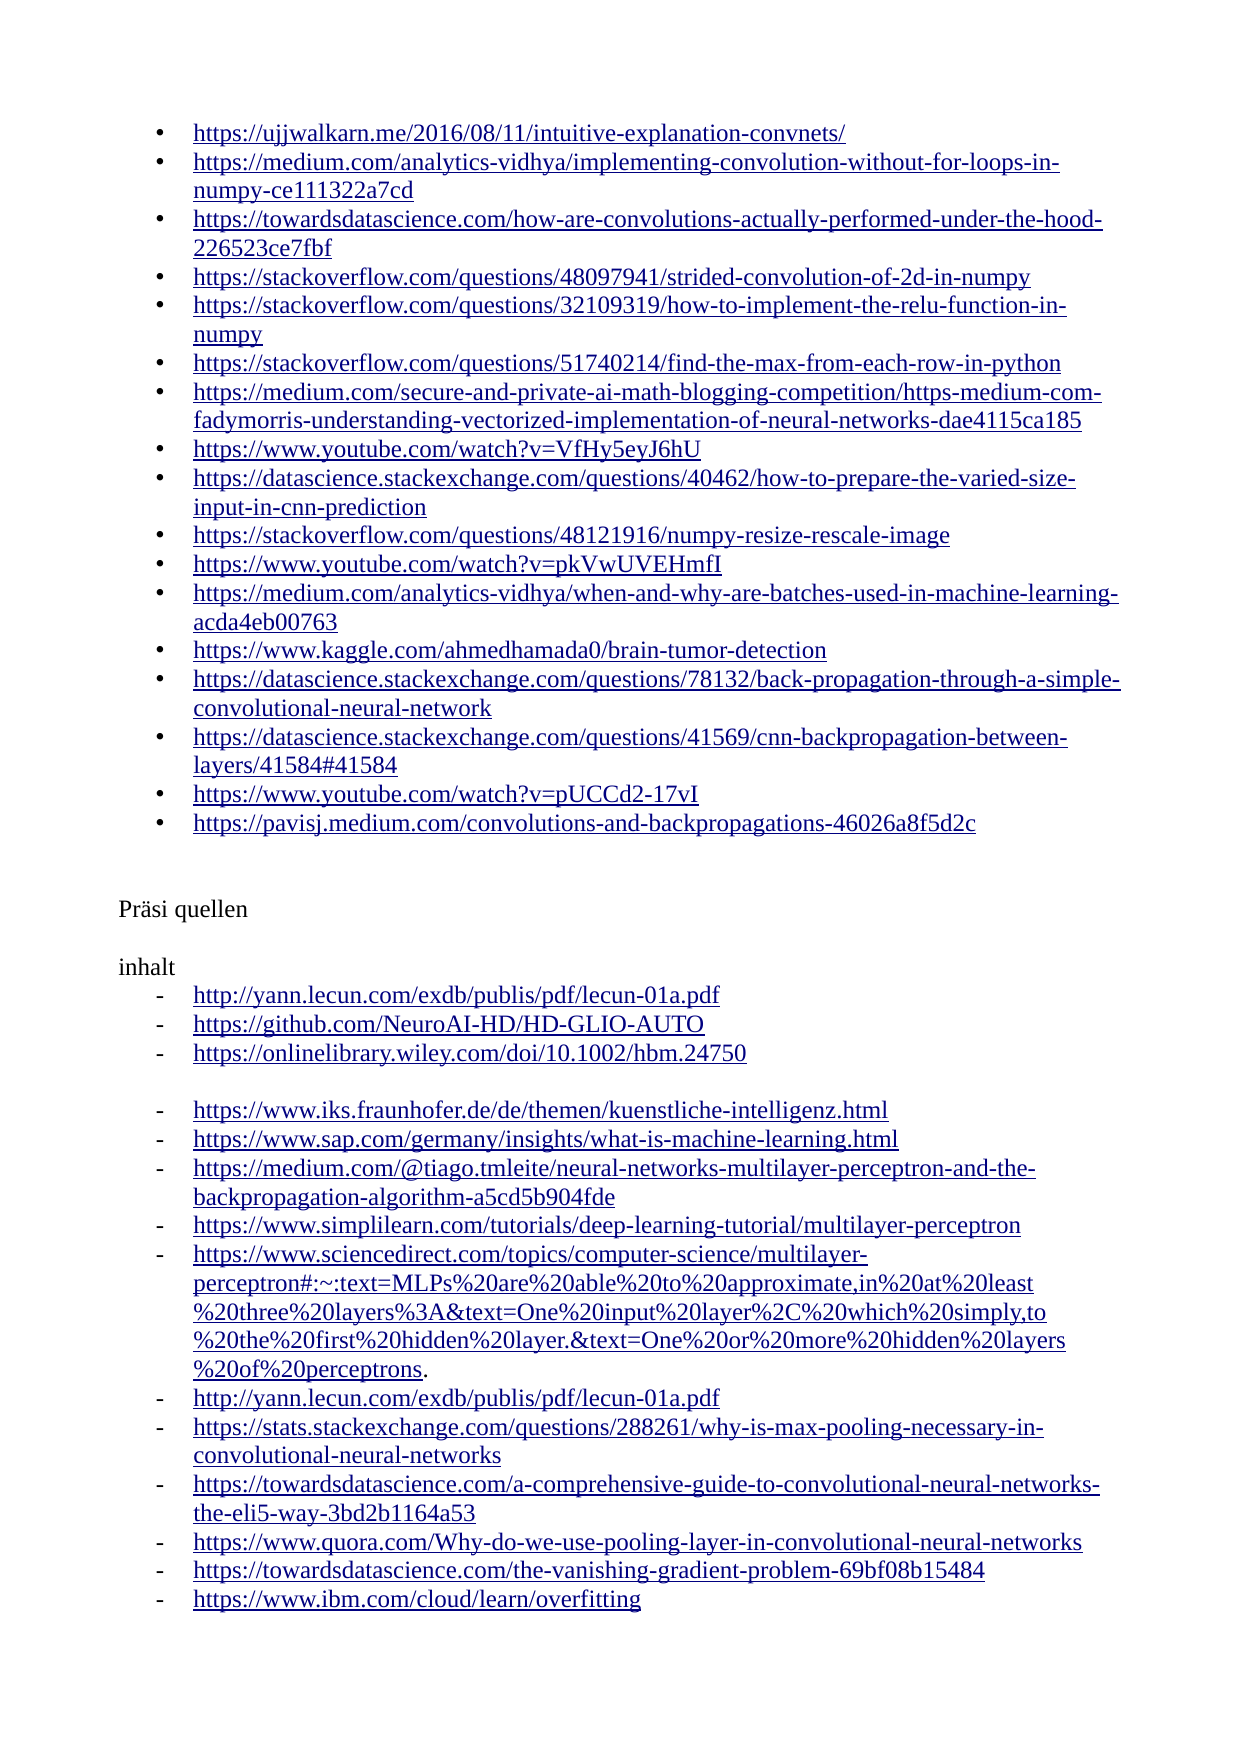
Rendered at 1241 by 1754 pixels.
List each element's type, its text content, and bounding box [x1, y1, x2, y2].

text inhalt [118, 952, 1122, 981]
list https://www.youtube.com/watch?v=pkVwUVEHmfI [156, 549, 1122, 578]
list https://www.simplilearn.com/tutorials/deep-learning-tutorial/multilayer-perceptron [156, 1211, 1122, 1239]
list https://towardsdatascience.com/how-are-convolutions-actually-performed-under-the-hood-226523ce7fbf [156, 204, 1122, 262]
list https://medium.com/analytics-vidhya/implementing-convolution-without-for-loops-in-numpy-ce111322a7cd [156, 147, 1122, 204]
list https://stackoverflow.com/questions/48097941/strided-convolution-of-2d-in-numpy [156, 262, 1122, 291]
list https://github.com/NeuroAI-HD/HD-GLIO-AUTO [156, 1009, 1122, 1038]
list https://medium.com/analytics-vidhya/when-and-why-are-batches-used-in-machine-learning-acda4eb00763 [156, 578, 1122, 636]
list https://www.youtube.com/watch?v=VfHy5eyJ6hU [156, 434, 1122, 463]
list https://stackoverflow.com/questions/32109319/how-to-implement-the-relu-function-in-numpy [156, 291, 1122, 348]
list https://onlinelibrary.wiley.com/doi/10.1002/hbm.24750 [156, 1038, 1122, 1067]
list http://yann.lecun.com/exdb/publis/pdf/lecun-01a.pdf [156, 1383, 1122, 1412]
list https://towardsdatascience.com/the-vanishing-gradient-problem-69bf08b15484 [156, 1556, 1122, 1584]
list https://www.ibm.com/cloud/learn/overfitting [156, 1584, 1122, 1613]
list https://medium.com/@tiago.tmleite/neural-networks-multilayer-perceptron-and-the-backpropagation-algorithm-a5cd5b904fde [156, 1153, 1122, 1211]
list https://www.sap.com/germany/insights/what-is-machine-learning.html [156, 1124, 1122, 1153]
list https://www.quora.com/Why-do-we-use-pooling-layer-in-convolutional-neural-networks [156, 1527, 1122, 1556]
list https://stats.stackexchange.com/questions/288261/why-is-max-pooling-necessary-in-convolutional-neural-networks [156, 1412, 1122, 1469]
list https://www.sciencedirect.com/topics/computer-science/multilayer-perceptron#:~:text=MLPs%20are%20able%20to%20approximate,in%20at%20least%20three%20layers%3A&text=One%20input%20layer%2C%20which%20simply,to%20the%20first%20hidden%20layer.&text=One%20or%20more%20hidden%20layers%20of%20perceptrons. [156, 1239, 1122, 1383]
list https://www.iks.fraunhofer.de/de/themen/kuenstliche-intelligenz.html [156, 1096, 1122, 1124]
list https://datascience.stackexchange.com/questions/41569/cnn-backpropagation-between-layers/41584#41584 [156, 722, 1122, 779]
list https://stackoverflow.com/questions/48121916/numpy-resize-rescale-image [156, 521, 1122, 549]
list https://pavisj.medium.com/convolutions-and-backpropagations-46026a8f5d2c [156, 808, 1122, 837]
list https://towardsdatascience.com/a-comprehensive-guide-to-convolutional-neural-networks-the-eli5-way-3bd2b1164a53 [156, 1469, 1122, 1527]
list https://datascience.stackexchange.com/questions/40462/how-to-prepare-the-varied-size-input-in-cnn-prediction [156, 463, 1122, 521]
list https://datascience.stackexchange.com/questions/78132/back-propagation-through-a-simple-convolutional-neural-network [156, 664, 1122, 722]
list https://ujjwalkarn.me/2016/08/11/intuitive-explanation-convnets/ [156, 118, 1122, 147]
list https://www.kaggle.com/ahmedhamada0/brain-tumor-detection [156, 636, 1122, 664]
list http://yann.lecun.com/exdb/publis/pdf/lecun-01a.pdf [156, 981, 1122, 1009]
text Präsi quellen [118, 894, 1122, 923]
list https://stackoverflow.com/questions/51740214/find-the-max-from-each-row-in-python [156, 348, 1122, 377]
list https://medium.com/secure-and-private-ai-math-blogging-competition/https-medium-com-fadymorris-understanding-vectorized-implementation-of-neural-networks-dae4115ca185 [156, 377, 1122, 434]
list https://www.youtube.com/watch?v=pUCCd2-17vI [156, 779, 1122, 808]
